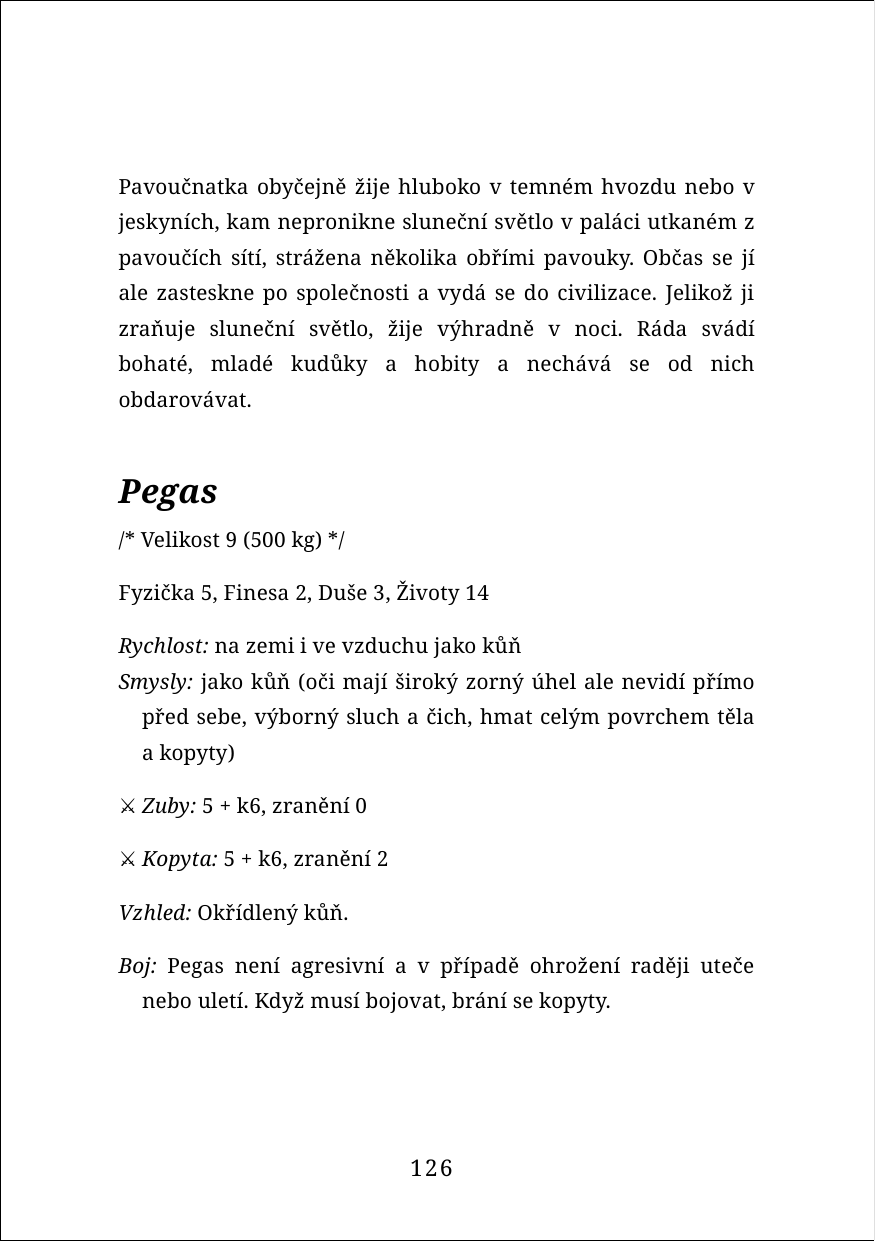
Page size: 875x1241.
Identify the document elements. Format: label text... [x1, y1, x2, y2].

text Vzhled: Okřídlený kůň. [118, 898, 756, 926]
text /* Velikost 9 (500 kg) */ [118, 525, 756, 553]
text Boj: Pegas není agresivní a v případě ohrožení raději uteče nebo uletí. Když musí bojovat, brání se kopyty. [118, 951, 756, 1015]
text Pavoučnatka obyčejně žije hluboko v temném hvozdu nebo v jeskyních, kam nepronikne sluneční světlo v paláci utkaném z pavoučích sítí, strážena několika obřími pavouky. Občas se jí ale zasteskne po společnosti a vydá se do civilizace. Jelikož ji zraňuje sluneční světlo, žije výhradně v noci. Ráda svádí bohaté, mladé kudůky a hobity a nechává se od nich obdarovávat. [118, 172, 756, 413]
text ⚔ Zuby: 5 + k6, zranění 0 [118, 791, 756, 819]
subtitle Pegas [118, 468, 756, 513]
text Rychlost: na zemi i ve vzduchu jako kůň [118, 631, 756, 660]
text Smysly: jako kůň (oči mají široký zorný úhel ale nevidí přímo před sebe, výborný sluch a čich, hmat celým povrchem těla a kopyty) [118, 667, 756, 766]
text ⚔ Kopyta: 5 + k6, zranění 2 [118, 844, 756, 873]
text Fyzička 5, Finesa 2, Duše 3, Životy 14 [118, 578, 756, 607]
